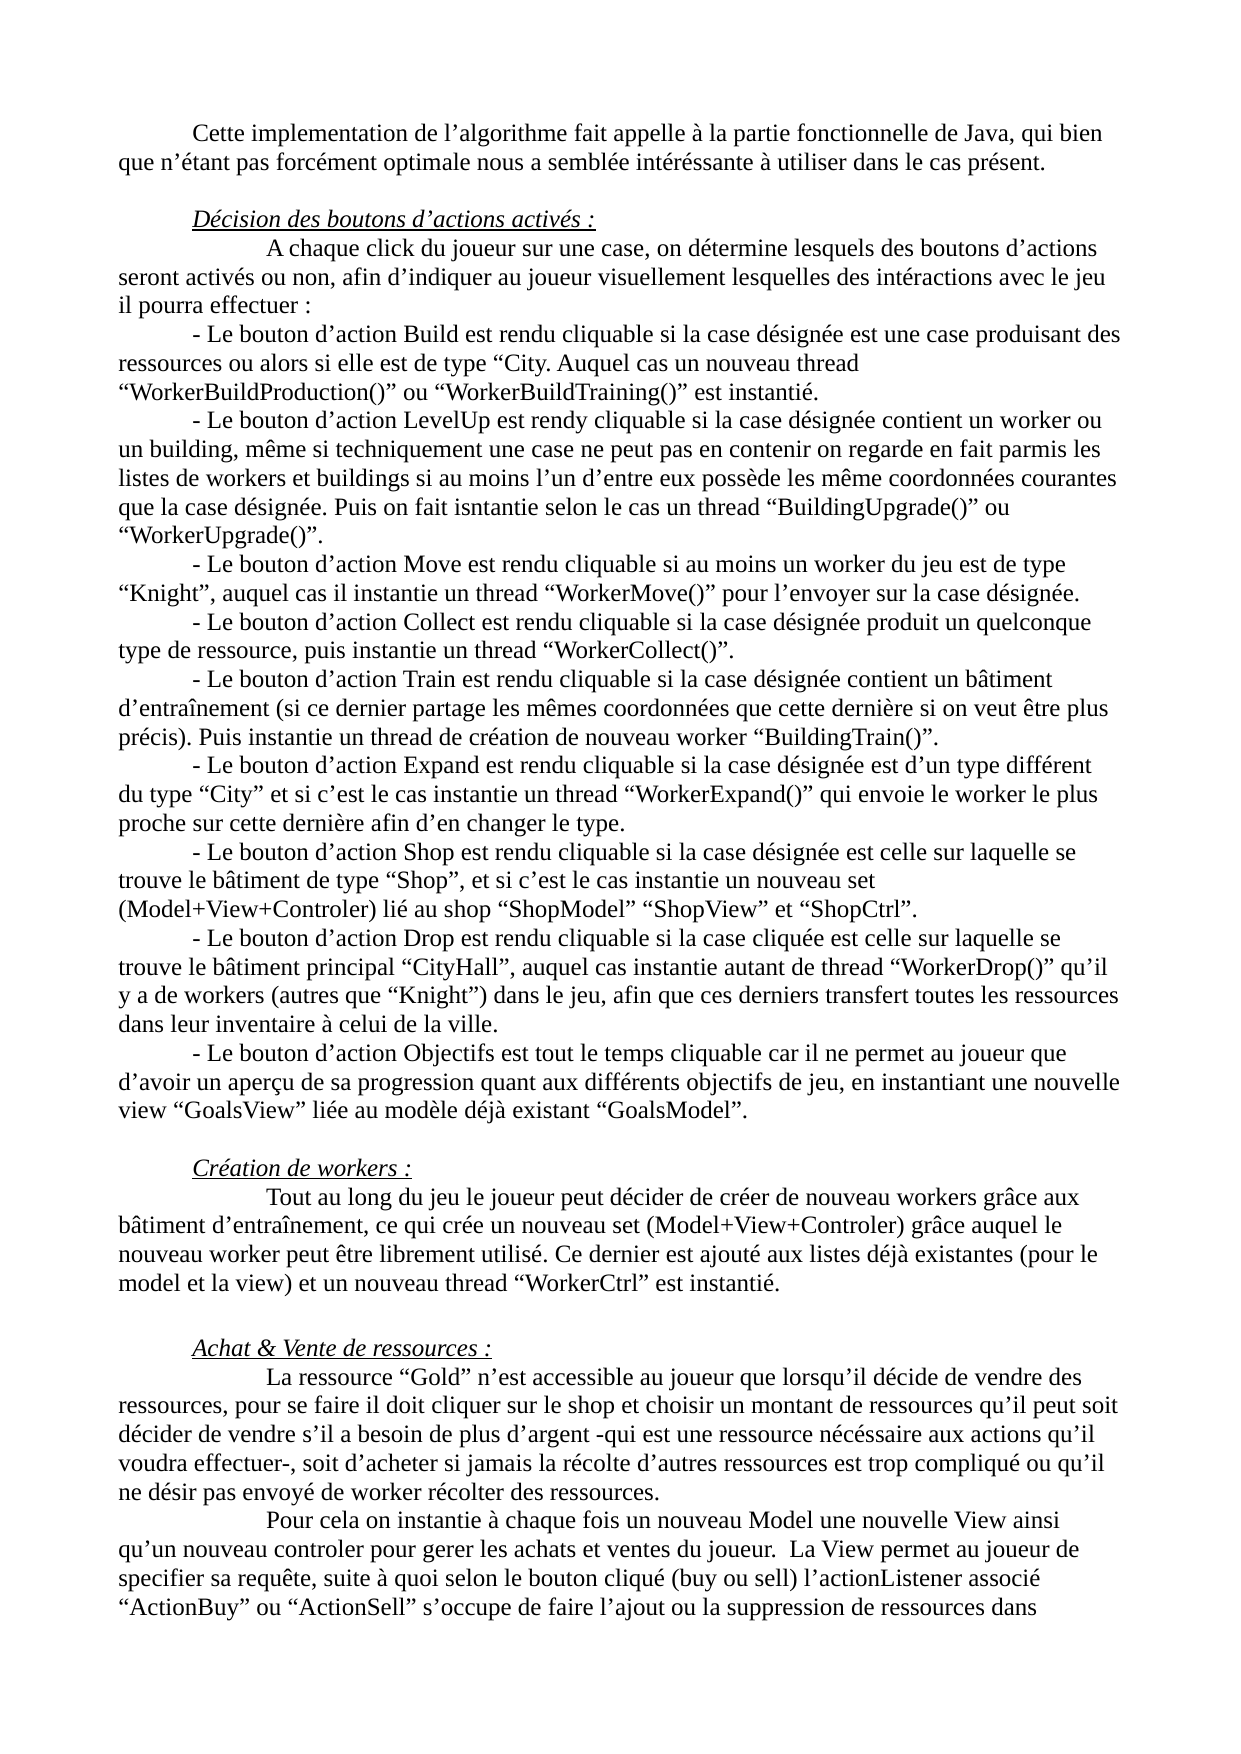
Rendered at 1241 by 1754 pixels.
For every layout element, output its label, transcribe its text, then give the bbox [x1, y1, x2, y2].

text - Le bouton d’action Build est rendu cliquable si la case désignée est une case produisant des ressources ou alors si elle est de type “City. Auquel cas un nouveau thread “WorkerBuildProduction()” ou “WorkerBuildTraining()” est instantié. [118, 319, 1122, 406]
text Création de workers : [118, 1153, 1122, 1182]
text - Le bouton d’action LevelUp est rendy cliquable si la case désignée contient un worker ou un building, même si techniquement une case ne peut pas en contenir on regarde en fait parmis les listes de workers et buildings si au moins l’un d’entre eux possède les même coordonnées courantes que la case désignée. Puis on fait isntantie selon le cas un thread “BuildingUpgrade()” ou “WorkerUpgrade()”. [118, 406, 1122, 549]
text Décision des boutons d’actions activés : [118, 204, 1122, 233]
text Achat & Vente de ressources : [118, 1333, 1122, 1362]
text - Le bouton d’action Move est rendu cliquable si au moins un worker du jeu est de type “Knight”, auquel cas il instantie un thread “WorkerMove()” pour l’envoyer sur la case désignée. [118, 549, 1122, 607]
text Tout au long du jeu le joueur peut décider de créer de nouveau workers grâce aux bâtiment d’entraînement, ce qui crée un nouveau set (Model+View+Controler) grâce auquel le nouveau worker peut être librement utilisé. Ce dernier est ajouté aux listes déjà existantes (pour le model et la view) et un nouveau thread “WorkerCtrl” est instantié. [118, 1182, 1122, 1297]
text A chaque click du joueur sur une case, on détermine lesquels des boutons d’actions seront activés ou non, afin d’indiquer au joueur visuellement lesquelles des intéractions avec le jeu il pourra effectuer : [118, 233, 1122, 319]
text - Le bouton d’action Collect est rendu cliquable si la case désignée produit un quelconque type de ressource, puis instantie un thread “WorkerCollect()”. [118, 607, 1122, 664]
text - Le bouton d’action Train est rendu cliquable si la case désignée contient un bâtiment d’entraînement (si ce dernier partage les mêmes coordonnées que cette dernière si on veut être plus précis). Puis instantie un thread de création de nouveau worker “BuildingTrain()”. [118, 664, 1122, 751]
text Pour cela on instantie à chaque fois un nouveau Model une nouvelle View ainsi qu’un nouveau controler pour gerer les achats et ventes du joueur. La View permet au joueur de specifier sa requête, suite à quoi selon le bouton cliqué (buy ou sell) l’actionListener associé “ActionBuy” ou “ActionSell” s’occupe de faire l’ajout ou la suppression de ressources dans [118, 1505, 1122, 1620]
text Cette implementation de l’algorithme fait appelle à la partie fonctionnelle de Java, qui bien que n’étant pas forcément optimale nous a semblée intéréssante à utiliser dans le cas présent. [118, 118, 1122, 176]
text - Le bouton d’action Expand est rendu cliquable si la case désignée est d’un type différent du type “City” et si c’est le cas instantie un thread “WorkerExpand()” qui envoie le worker le plus proche sur cette dernière afin d’en changer le type. [118, 751, 1122, 837]
text - Le bouton d’action Objectifs est tout le temps cliquable car il ne permet au joueur que d’avoir un aperçu de sa progression quant aux différents objectifs de jeu, en instantiant une nouvelle view “GoalsView” liée au modèle déjà existant “GoalsModel”. [118, 1038, 1122, 1124]
text La ressource “Gold” n’est accessible au joueur que lorsqu’il décide de vendre des ressources, pour se faire il doit cliquer sur le shop et choisir un montant de ressources qu’il peut soit décider de vendre s’il a besoin de plus d’argent -qui est une ressource nécéssaire aux actions qu’il voudra effectuer-, soit d’acheter si jamais la récolte d’autres ressources est trop compliqué ou qu’il ne désir pas envoyé de worker récolter des ressources. [118, 1362, 1122, 1505]
text - Le bouton d’action Shop est rendu cliquable si la case désignée est celle sur laquelle se trouve le bâtiment de type “Shop”, et si c’est le cas instantie un nouveau set (Model+View+Controler) lié au shop “ShopModel” “ShopView” et “ShopCtrl”. [118, 837, 1122, 923]
text - Le bouton d’action Drop est rendu cliquable si la case cliquée est celle sur laquelle se trouve le bâtiment principal “CityHall”, auquel cas instantie autant de thread “WorkerDrop()” qu’il y a de workers (autres que “Knight”) dans le jeu, afin que ces derniers transfert toutes les ressources dans leur inventaire à celui de la ville. [118, 923, 1122, 1038]
